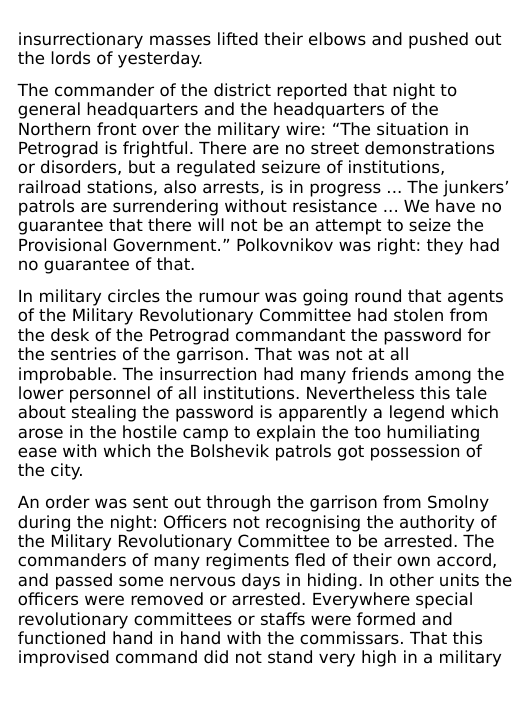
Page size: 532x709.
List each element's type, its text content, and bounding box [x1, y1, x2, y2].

text In military circles the rumour was going round that agents of the Military Revolutionary Committee had stolen from the desk of the Petrograd commandant the password for the sentries of the garrison. That was not at all improbable. The insurrection had many friends among the lower personnel of all institutions. Nevertheless this tale about stealing the password is apparently a legend which arose in the hostile camp to explain the too humiliating ease with which the Bolshevik patrols got possession of the city. [18, 287, 514, 481]
text insurrectionary masses lifted their elbows and pushed out the lords of yesterday. [18, 29, 514, 68]
text The commander of the district reported that night to general headquarters and the headquarters of the Northern front over the military wire: “The situation in Petrograd is frightful. There are no street demonstrations or disorders, but a regulated seizure of institutions, railroad stations, also arrests, is in progress ... The junkers’ patrols are surrendering without resistance ... We have no guarantee that there will not be an attempt to seize the Provisional Government.” Polkovnikov was right: they had no guarantee of that. [18, 81, 514, 274]
text An order was sent out through the garrison from Smolny during the night: Officers not recognising the authority of the Military Revolutionary Committee to be arrested. The commanders of many regiments fled of their own accord, and passed some nervous days in hiding. In other units the officers were removed or arrested. Everywhere special revolutionary committees or staffs were formed and functioned hand in hand with the commissars. That this improvised command did not stand very high in a military [18, 493, 514, 668]
